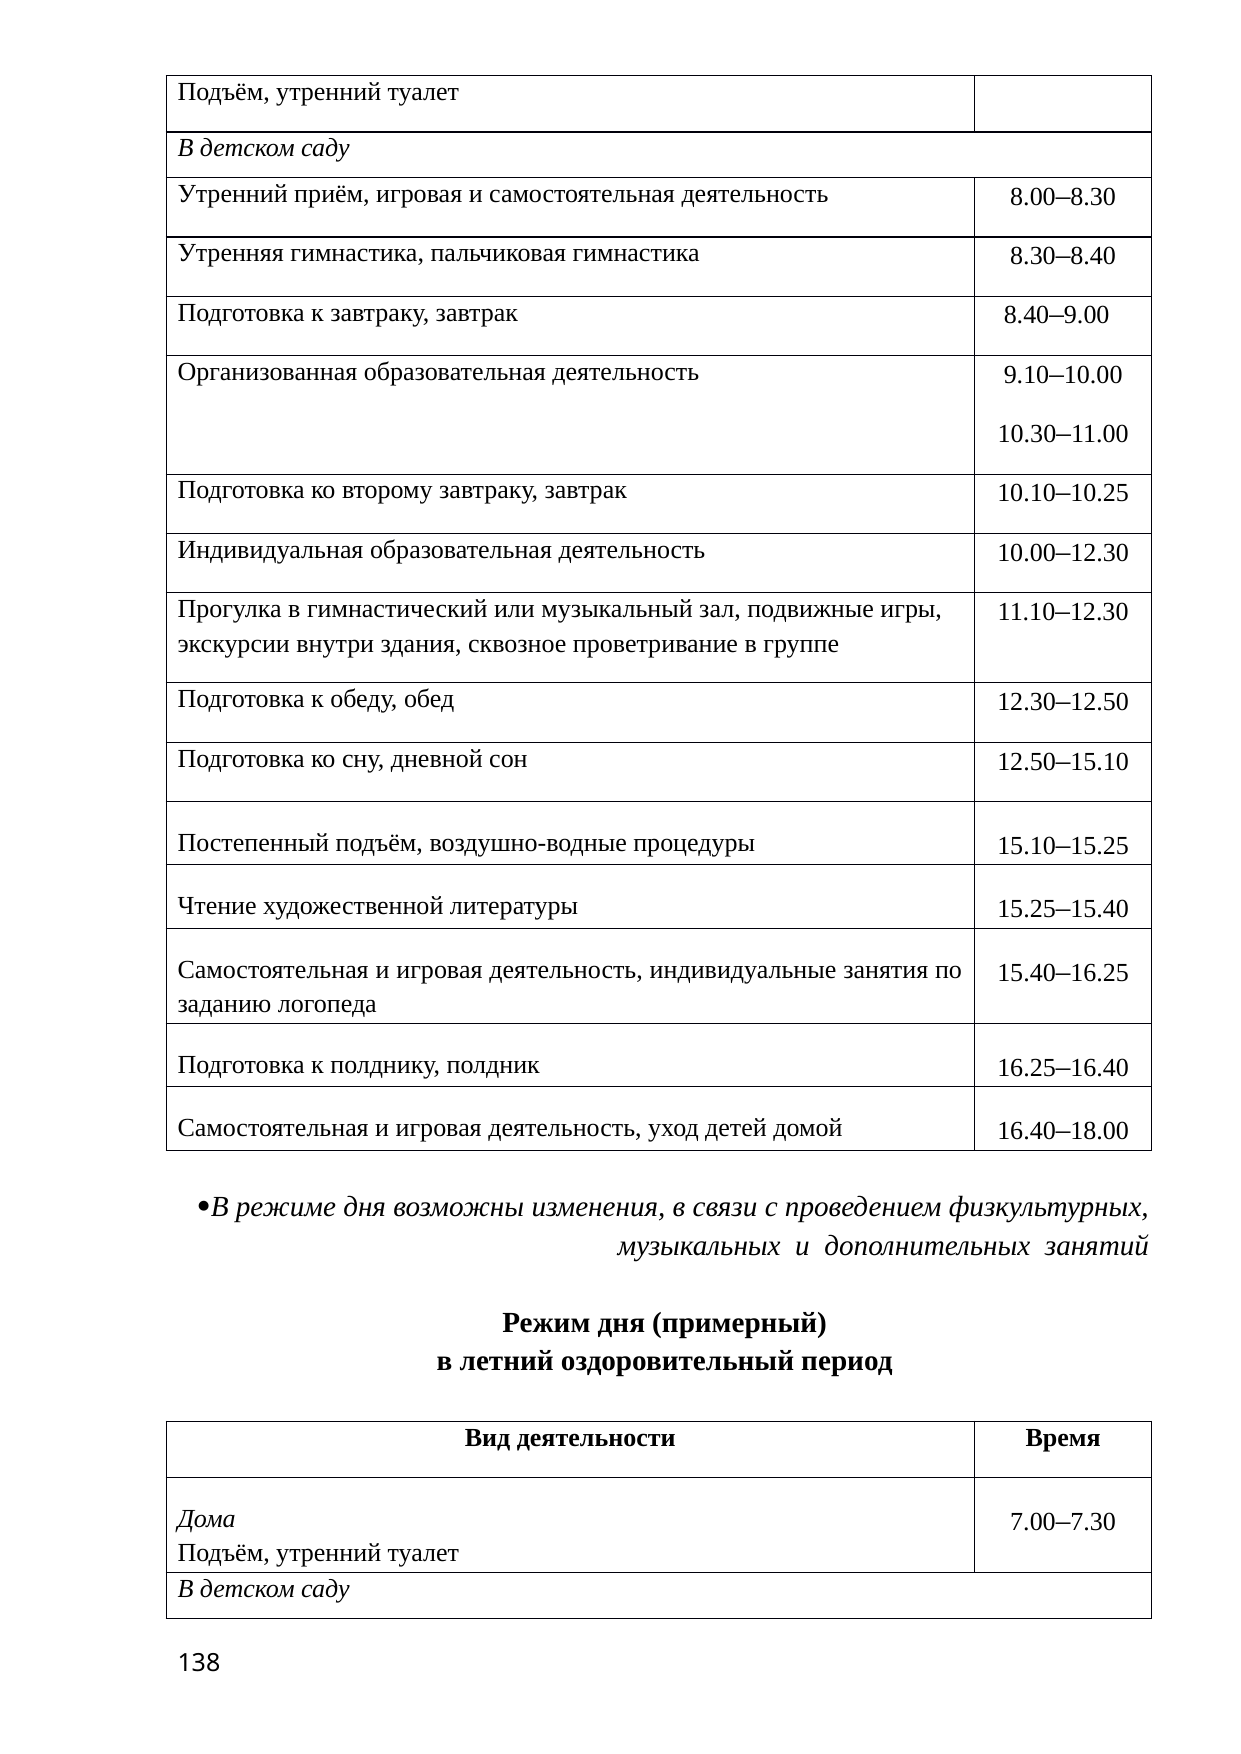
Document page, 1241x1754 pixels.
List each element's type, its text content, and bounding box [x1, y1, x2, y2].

table_cell Индивидуальная образовательная деятельность [167, 534, 974, 592]
table_cell 7.00–7.30 [975, 1478, 1151, 1572]
list В режиме дня возможны изменения, в связи с проведением физкультурных, музыкальных и дополнительных занятий [177, 1189, 1152, 1261]
table_cell 10.10–10.25 [975, 475, 1151, 533]
table_cell Подготовка ко сну, дневной сон [167, 743, 974, 801]
table_cell 11.10–12.30 [975, 593, 1151, 682]
table_cell Подъём, утренний туалет [167, 76, 974, 131]
table_cell 8.40–9.00 [975, 297, 1151, 355]
table_cell 16.40–18.00 [975, 1087, 1151, 1149]
table_cell Утренний приём, игровая и самостоятельная деятельность [167, 178, 974, 236]
text в летний оздоровительный период [177, 1343, 1152, 1377]
table_cell В детском саду [167, 1573, 1151, 1618]
table_cell 16.25–16.40 [975, 1024, 1151, 1086]
table_cell Прогулка в гимнастический или музыкальный зал, подвижные игры, экскурсии внутри здания, сквозное проветривание в группе [167, 593, 974, 682]
table_cell 15.25–15.40 [975, 865, 1151, 928]
table_cell В детском саду [167, 133, 1151, 177]
table_cell Подготовка к обеду, обед [167, 683, 974, 742]
table_cell [975, 76, 1151, 131]
table_cell Чтение художественной литературы [167, 865, 974, 928]
table_cell 10.00–12.30 [975, 534, 1151, 592]
table_header Вид деятельности [167, 1422, 974, 1477]
table_cell Организованная образовательная деятельность [167, 356, 974, 473]
table_header Время [975, 1422, 1151, 1477]
table_cell Подготовка к полднику, полдник [167, 1024, 974, 1086]
table_cell 8.00–8.30 [975, 178, 1151, 236]
table_cell 15.10–15.25 [975, 802, 1151, 864]
table_cell Самостоятельная и игровая деятельность, уход детей домой [167, 1087, 974, 1149]
table_cell Подготовка ко второму завтраку, завтрак [167, 475, 974, 533]
table_cell Постепенный подъём, воздушно-водные процедуры [167, 802, 974, 864]
table_cell 9.10–10.00 10.30–11.00 [975, 356, 1151, 473]
table_cell 12.30–12.50 [975, 683, 1151, 742]
table_cell Дома Подъём, утренний туалет [167, 1478, 974, 1572]
table_cell 15.40–16.25 [975, 929, 1151, 1023]
table_cell Самостоятельная и игровая деятельность, индивидуальные занятия по заданию логопеда [167, 929, 974, 1023]
text Режим дня (примерный) [177, 1305, 1152, 1338]
table_cell 8.30–8.40 [975, 238, 1151, 296]
table_cell 12.50–15.10 [975, 743, 1151, 801]
table_cell Утренняя гимнастика, пальчиковая гимнастика [167, 238, 974, 296]
table_cell Подготовка к завтраку, завтрак [167, 297, 974, 355]
